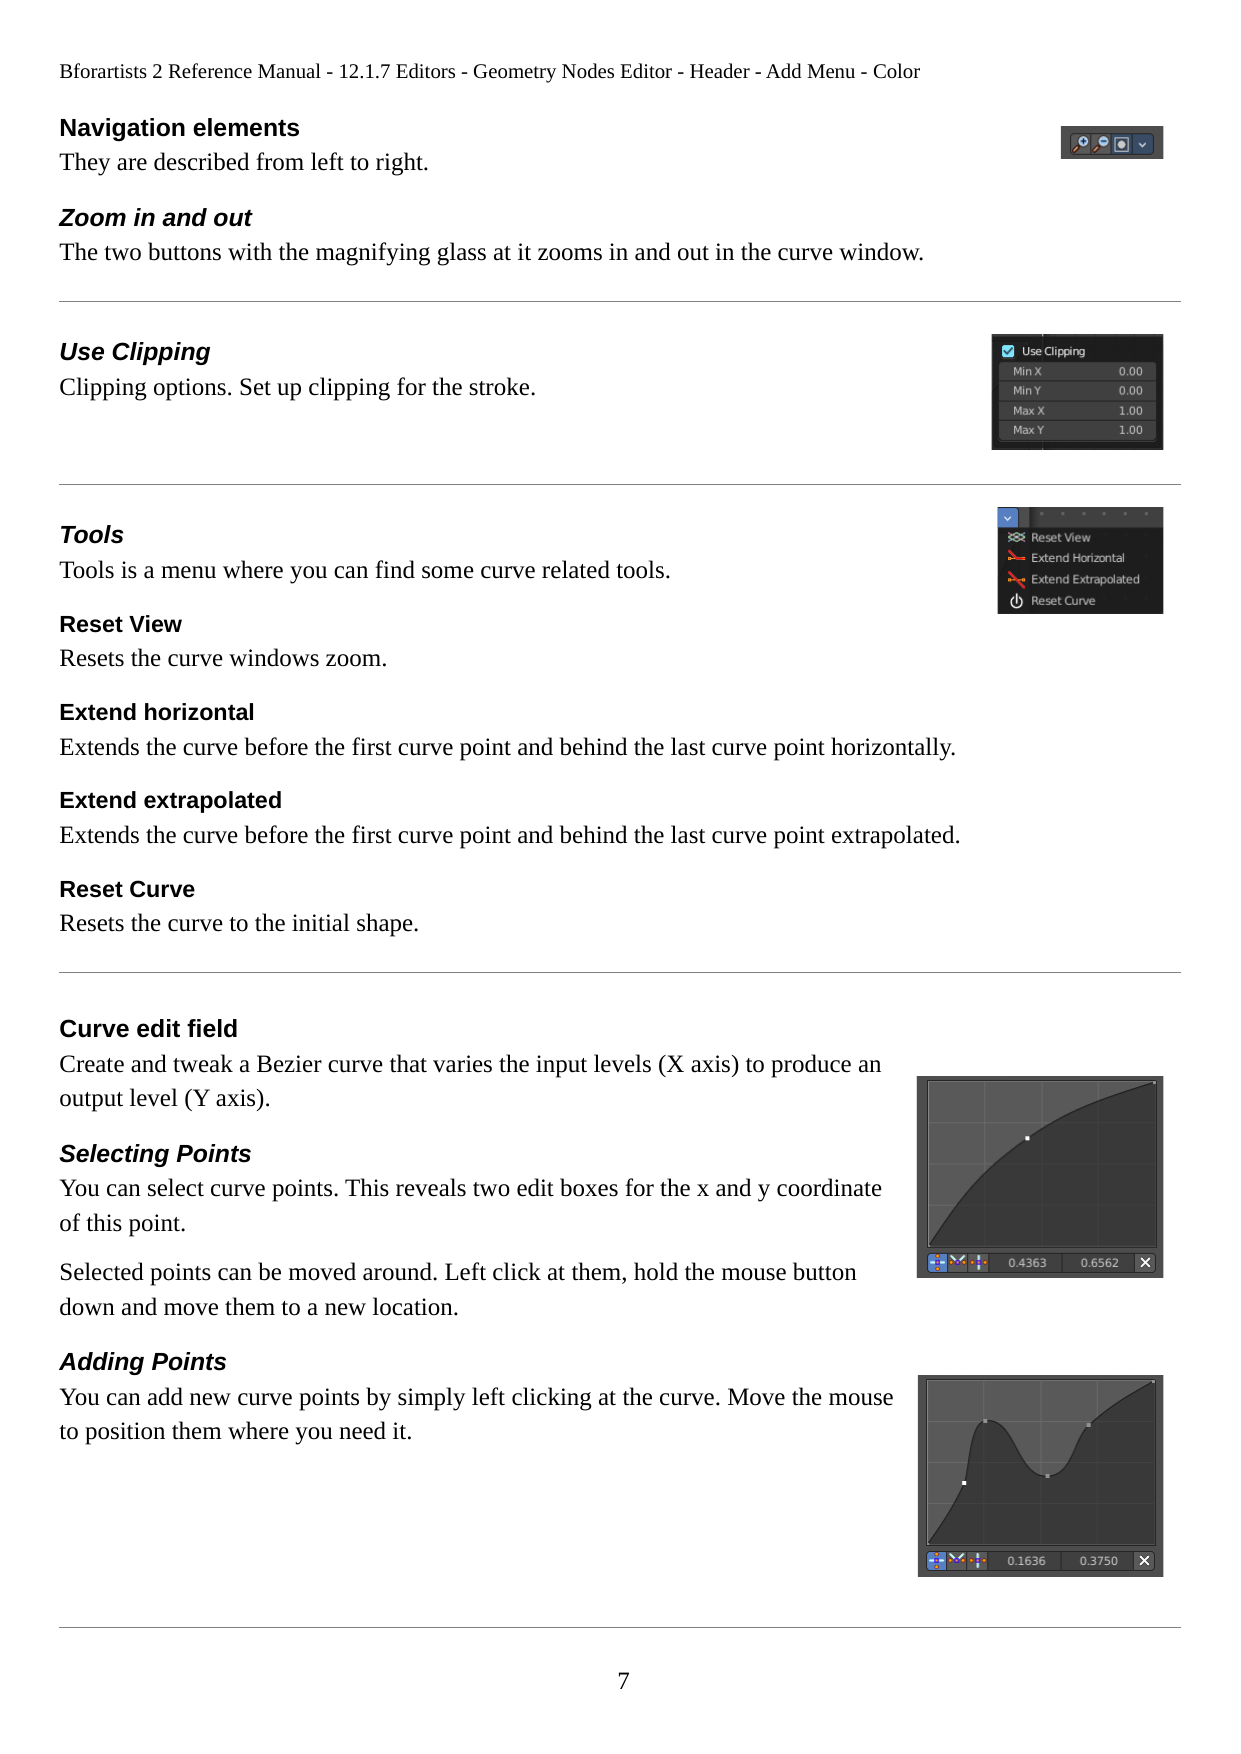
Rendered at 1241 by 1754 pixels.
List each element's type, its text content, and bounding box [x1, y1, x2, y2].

subtitle Adding Points [59, 1347, 1181, 1375]
picture [1060, 126, 1164, 159]
picture [991, 334, 1164, 450]
subtitle Extend horizontal [59, 699, 1181, 726]
text You can add new curve points by simply left clicking at the curve. Move the mouse to position them where you need it. [59, 1382, 917, 1445]
subtitle Tools [59, 520, 997, 549]
picture [917, 1375, 1164, 1577]
subtitle [1164, 520, 1181, 549]
picture [916, 1076, 1164, 1278]
text The two buttons with the magnifying glass at it zooms in and out in the curve window. [59, 237, 1181, 266]
subtitle [1164, 1139, 1181, 1167]
subtitle Zoom in and out [59, 203, 1181, 231]
text Create and tweak a Bezier curve that varies the input levels (X axis) to produce an output level (Y axis). [59, 1049, 1181, 1112]
subtitle Use Clipping [59, 337, 991, 366]
text Resets the curve to the initial shape. [59, 908, 1181, 937]
text Clipping options. Set up clipping for the stroke. [59, 372, 991, 401]
text Resets the curve windows zoom. [59, 643, 1181, 672]
subtitle Extend extrapolated [59, 787, 1181, 814]
subtitle Reset Curve [59, 875, 1181, 902]
text Selected points can be moved around. Left click at them, hold the mouse button down and move them to a new location. [59, 1257, 1181, 1320]
text Tools is a menu where you can find some curve related tools. [59, 555, 997, 584]
text Extends the curve before the first curve point and behind the last curve point extrapolated. [59, 820, 1181, 849]
subtitle Curve edit field [59, 1014, 1181, 1043]
text Extends the curve before the first curve point and behind the last curve point horizontally. [59, 732, 1181, 761]
text You can select curve points. This reveals two edit boxes for the x and y coordinate of this point. [59, 1173, 916, 1237]
picture [997, 507, 1164, 614]
subtitle Navigation elements [59, 113, 1181, 141]
subtitle Reset View [59, 610, 1181, 637]
subtitle [1164, 337, 1181, 366]
subtitle Selecting Points [59, 1139, 916, 1167]
text They are described from left to right. [59, 147, 1181, 176]
